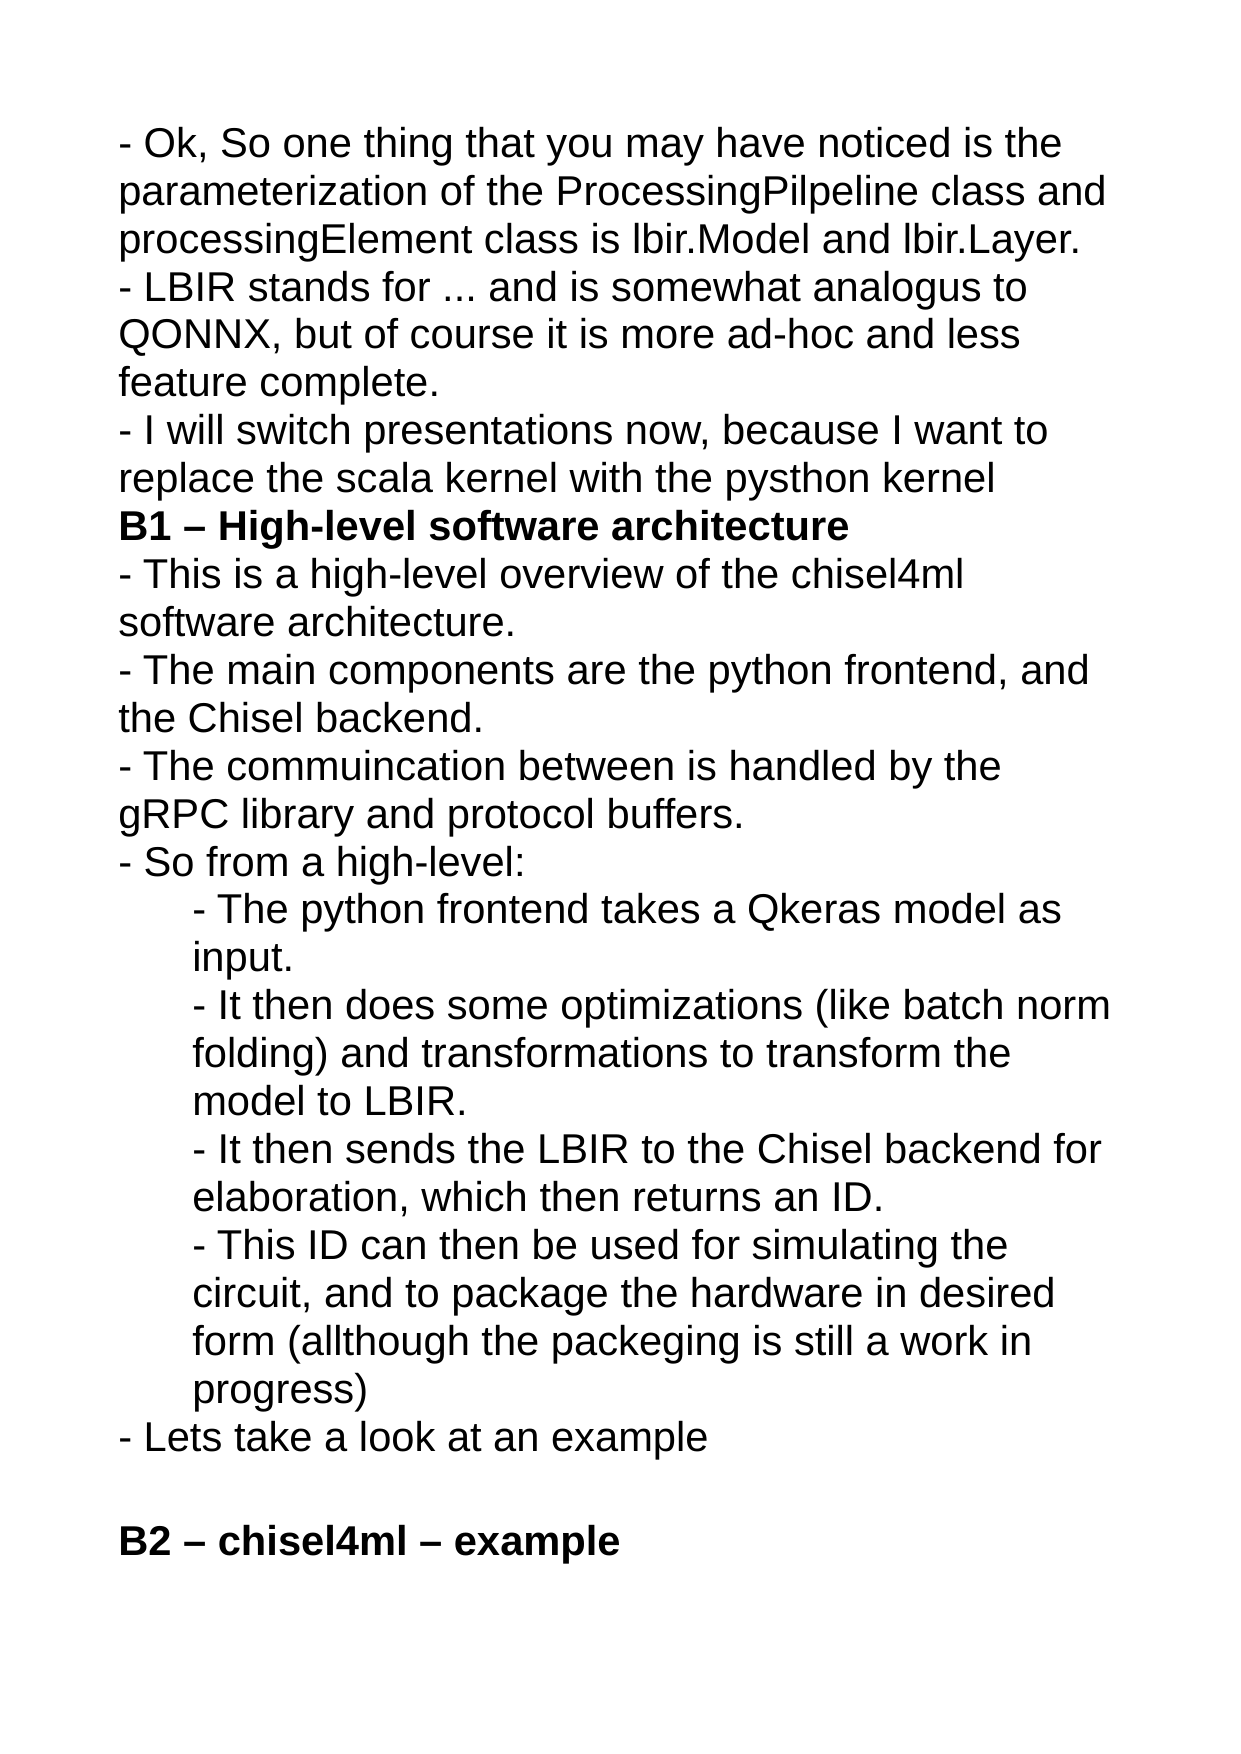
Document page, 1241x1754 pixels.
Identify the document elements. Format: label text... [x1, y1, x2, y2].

text - The python frontend takes a Qkeras model as input. [192, 885, 1122, 981]
text - It then does some optimizations (like batch norm folding) and transformations to transform the model to LBIR. [192, 981, 1122, 1124]
text - The main components are the python frontend, and the Chisel backend. [118, 645, 1122, 741]
text - This ID can then be used for simulating the circuit, and to package the hardware in desired form (allthough the packeging is still a work in progress) [192, 1220, 1122, 1412]
text B2 – chisel4ml – example [118, 1517, 1122, 1564]
text - So from a high-level: [118, 837, 1122, 885]
text - The commuincation between is handled by the gRPC library and protocol buffers. [118, 741, 1122, 837]
text - Lets take a look at an example [118, 1412, 1122, 1460]
text - This is a high-level overview of the chisel4ml software architecture. [118, 549, 1122, 645]
text - LBIR stands for ... and is somewhat analogus to QONNX, but of course it is more ad-hoc and less feature complete. [118, 262, 1122, 406]
text - Ok, So one thing that you may have noticed is the parameterization of the ProcessingPilpeline class and processingElement class is lbir.Model and lbir.Layer. [118, 118, 1122, 262]
text B1 – High-level software architecture [118, 501, 1122, 549]
text - It then sends the LBIR to the Chisel backend for elaboration, which then returns an ID. [192, 1124, 1122, 1220]
text - I will switch presentations now, because I want to replace the scala kernel with the pysthon kernel [118, 406, 1122, 501]
